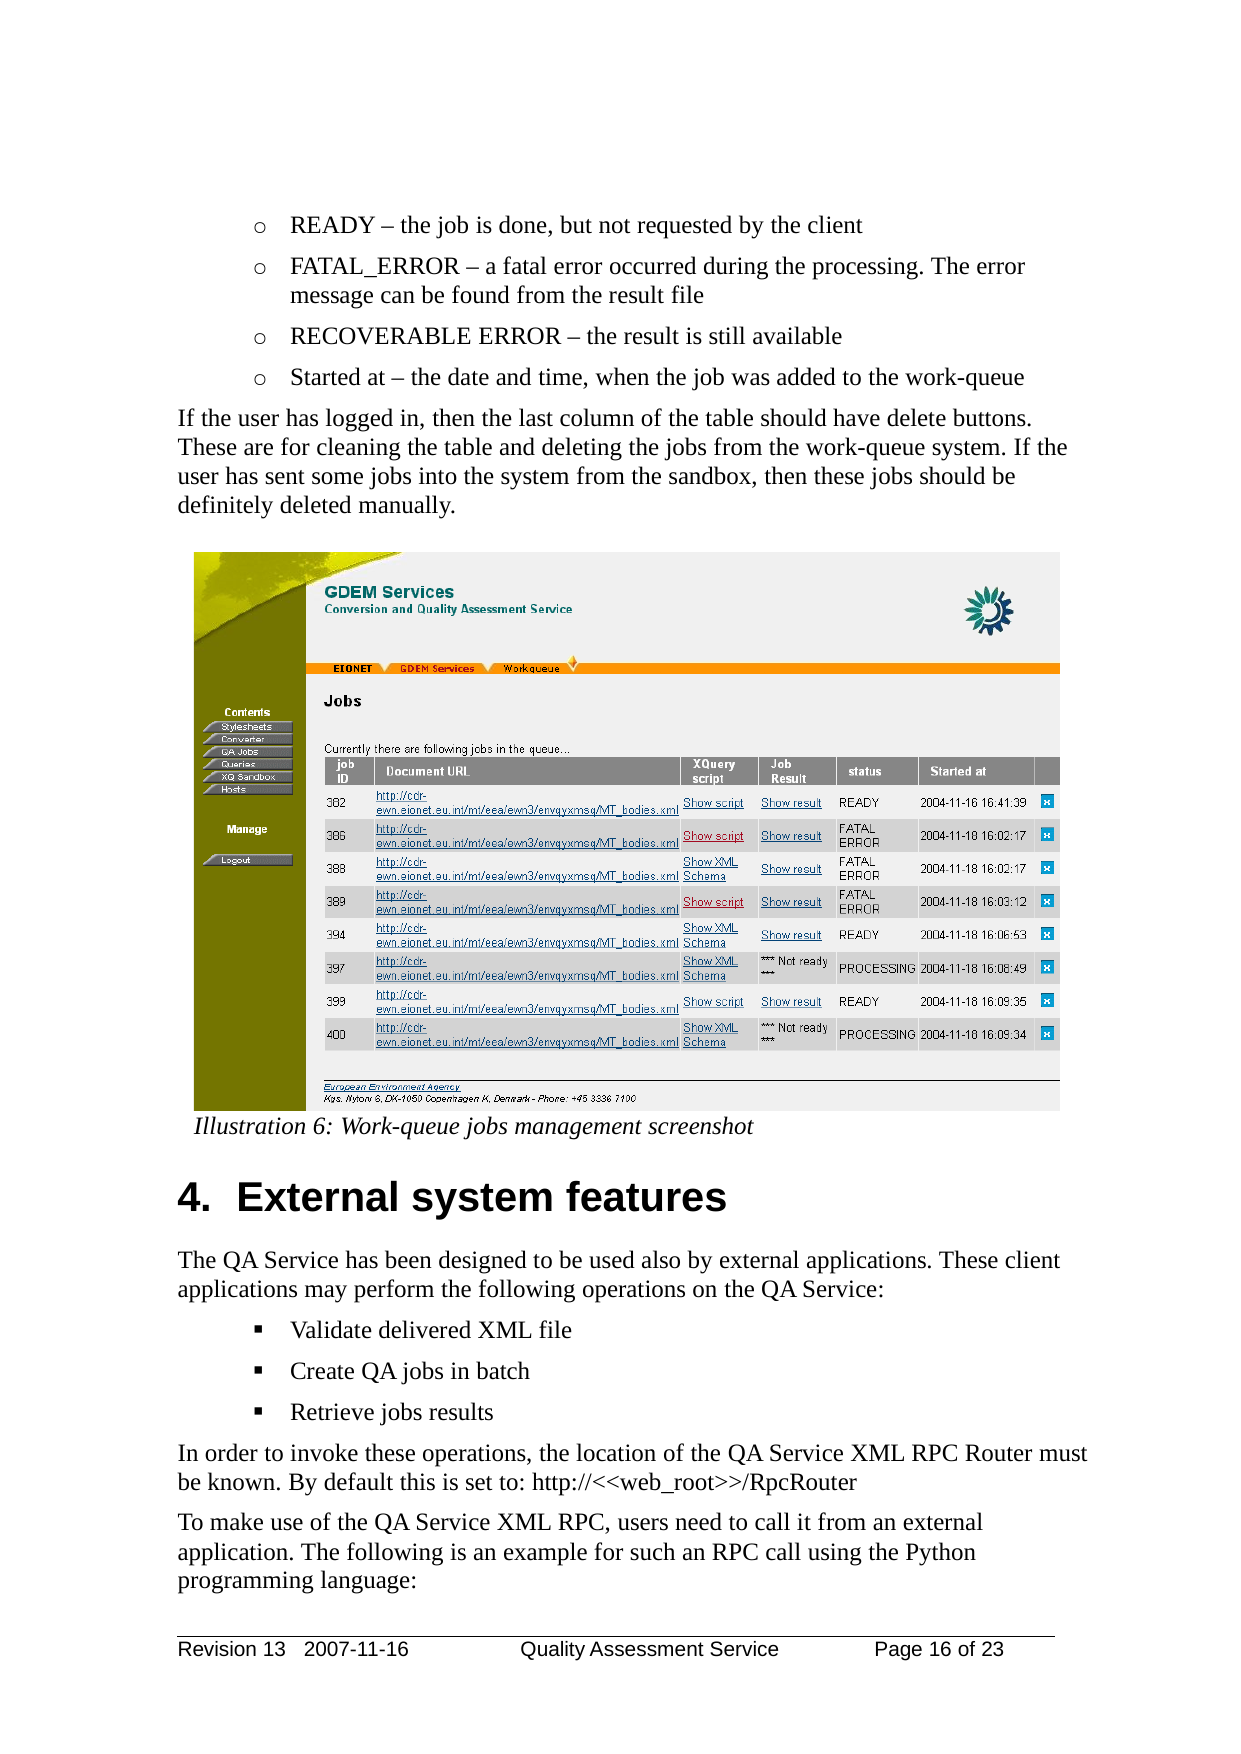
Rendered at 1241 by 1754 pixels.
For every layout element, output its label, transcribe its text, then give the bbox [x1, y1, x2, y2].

list Retrieve jobs results [252, 1397, 1092, 1426]
list Validate delivered XML file [252, 1315, 1092, 1344]
text In order to invoke these operations, the location of the QA Service XML RPC Router must be known. By default this is set to: http://<<web_root>>/RpcRouter [177, 1437, 1092, 1496]
list READY – the job is done, but not requested by the client [252, 210, 1092, 239]
list FATAL_ERROR – a fatal error occurred during the processing. The error message can be found from the result file [252, 251, 1092, 309]
list RECOVERABLE ERROR – the result is still available [252, 321, 1092, 350]
text To make use of the QA Service XML RPC, users need to call it from an external application. The following is an example for such an RPC call using the Python programming language: [177, 1507, 1092, 1594]
text If the user has logged in, then the last column of the table should have delete buttons. These are for cleaning the table and deleting the jobs from the work-queue system. If the user has sent some jobs into the system from the sandbox, then these jobs should be definitely deleted manually. [177, 403, 1092, 519]
list Started at – the date and time, when the job was added to the work-queue [252, 362, 1092, 391]
list Create QA jobs in batch [252, 1356, 1092, 1385]
subtitle External system features [177, 1172, 1092, 1220]
text The QA Service has been designed to be used also by external applications. These client applications may perform the following operations on the QA Service: [177, 1245, 1092, 1303]
text Illustration 6: Work-queue jobs management screenshot [194, 1111, 1060, 1140]
